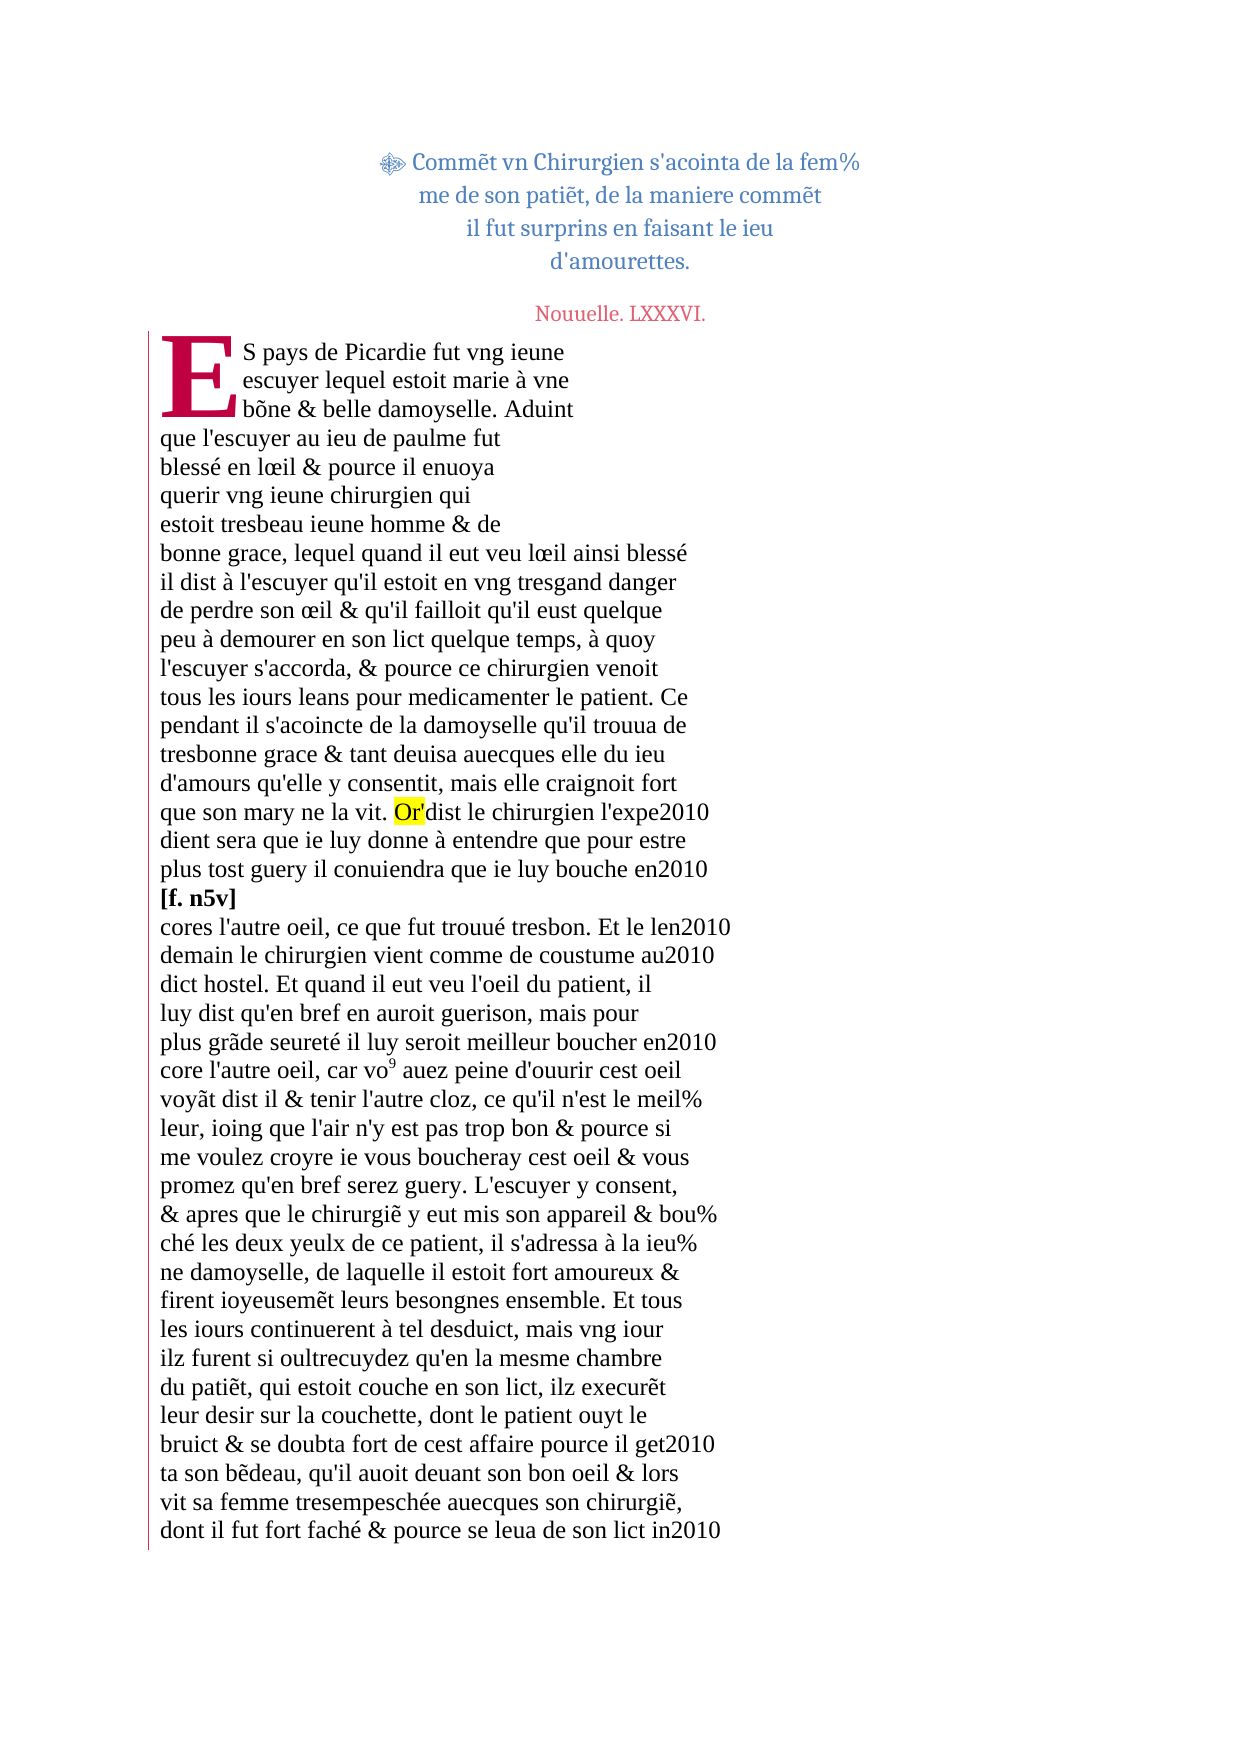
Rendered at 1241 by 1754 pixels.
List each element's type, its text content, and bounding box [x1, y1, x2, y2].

subtitle Nouuelle. LXXXVI. [148, 301, 1093, 327]
subtitle ❧ Commẽt vn Chirurgien s'acointa de la fem% me de son patiẽt, de la maniere commẽt il fut surprins en faisant le ieu d'amourettes. [148, 148, 1093, 275]
text ES pays de Picardie fut vng ieune escuyer lequel estoit marie à vne bõne & belle damoyselle. Aduint que l'escuyer au ieu de paulme fut blessé en lœil & pource il enuoya querir vng ieune chirurgien qui estoit tresbeau ieune homme & de bonne grace, lequel quand il eut veu lœil ainsi blessé il dist à l'escuyer qu'il estoit en vng tresgand danger de perdre son œil & qu'il failloit qu'il eust quelque peu à demourer en son lict quelque temps, à quoy l'escuyer s'accorda, & pource ce chirurgien venoit tous les iours leans pour medicamenter le patient. Ce pendant il s'acoincte de la damoyselle qu'il trouua de tresbonne grace & tant deuisa auecques elle du ieu d'amours qu'elle y consentit, mais elle craignoit fort que son mary ne la vit. Or'dist le chirurgien l'expe2010 dient sera que ie luy donne à entendre que pour estre plus tost guery il conuiendra que ie luy bouche en2010 [f. n5v] cores l'autre oeil, ce que fut trouué tresbon. Et le len2010 demain le chirurgien vient comme de coustume au2010 dict hostel. Et quand il eut veu l'oeil du patient, il luy dist qu'en bref en auroit guerison, mais pour plus grãde seureté il luy seroit meilleur boucher en2010 core l'autre oeil, car vo9 auez peine d'ouurir cest oeil voyãt dist il & tenir l'autre cloz, ce qu'il n'est le meil% leur, ioing que l'air n'y est pas trop bon & pource si me voulez croyre ie vous boucheray cest oeil & vous promez qu'en bref serez guery. L'escuyer y consent, & apres que le chirurgiẽ y eut mis son appareil & bou% ché les deux yeulx de ce patient, il s'adressa à la ieu% ne damoyselle, de laquelle il estoit fort amoureux & firent ioyeusemẽt leurs besongnes ensemble. Et tous les iours continuerent à tel desduict, mais vng iour ilz furent si oultrecuydez qu'en la mesme chambre du patiẽt, qui estoit couche en son lict, ilz execurẽt leur desir sur la couchette, dont le patient ouyt le bruict & se doubta fort de cest affaire pource il get2010 ta son bẽdeau, qu'il auoit deuant son bon oeil & lors vit sa femme tresempeschée auecques son chirurgiẽ, dont il fut fort faché & pource se leua de son lict in2010 [149, 331, 1093, 1550]
